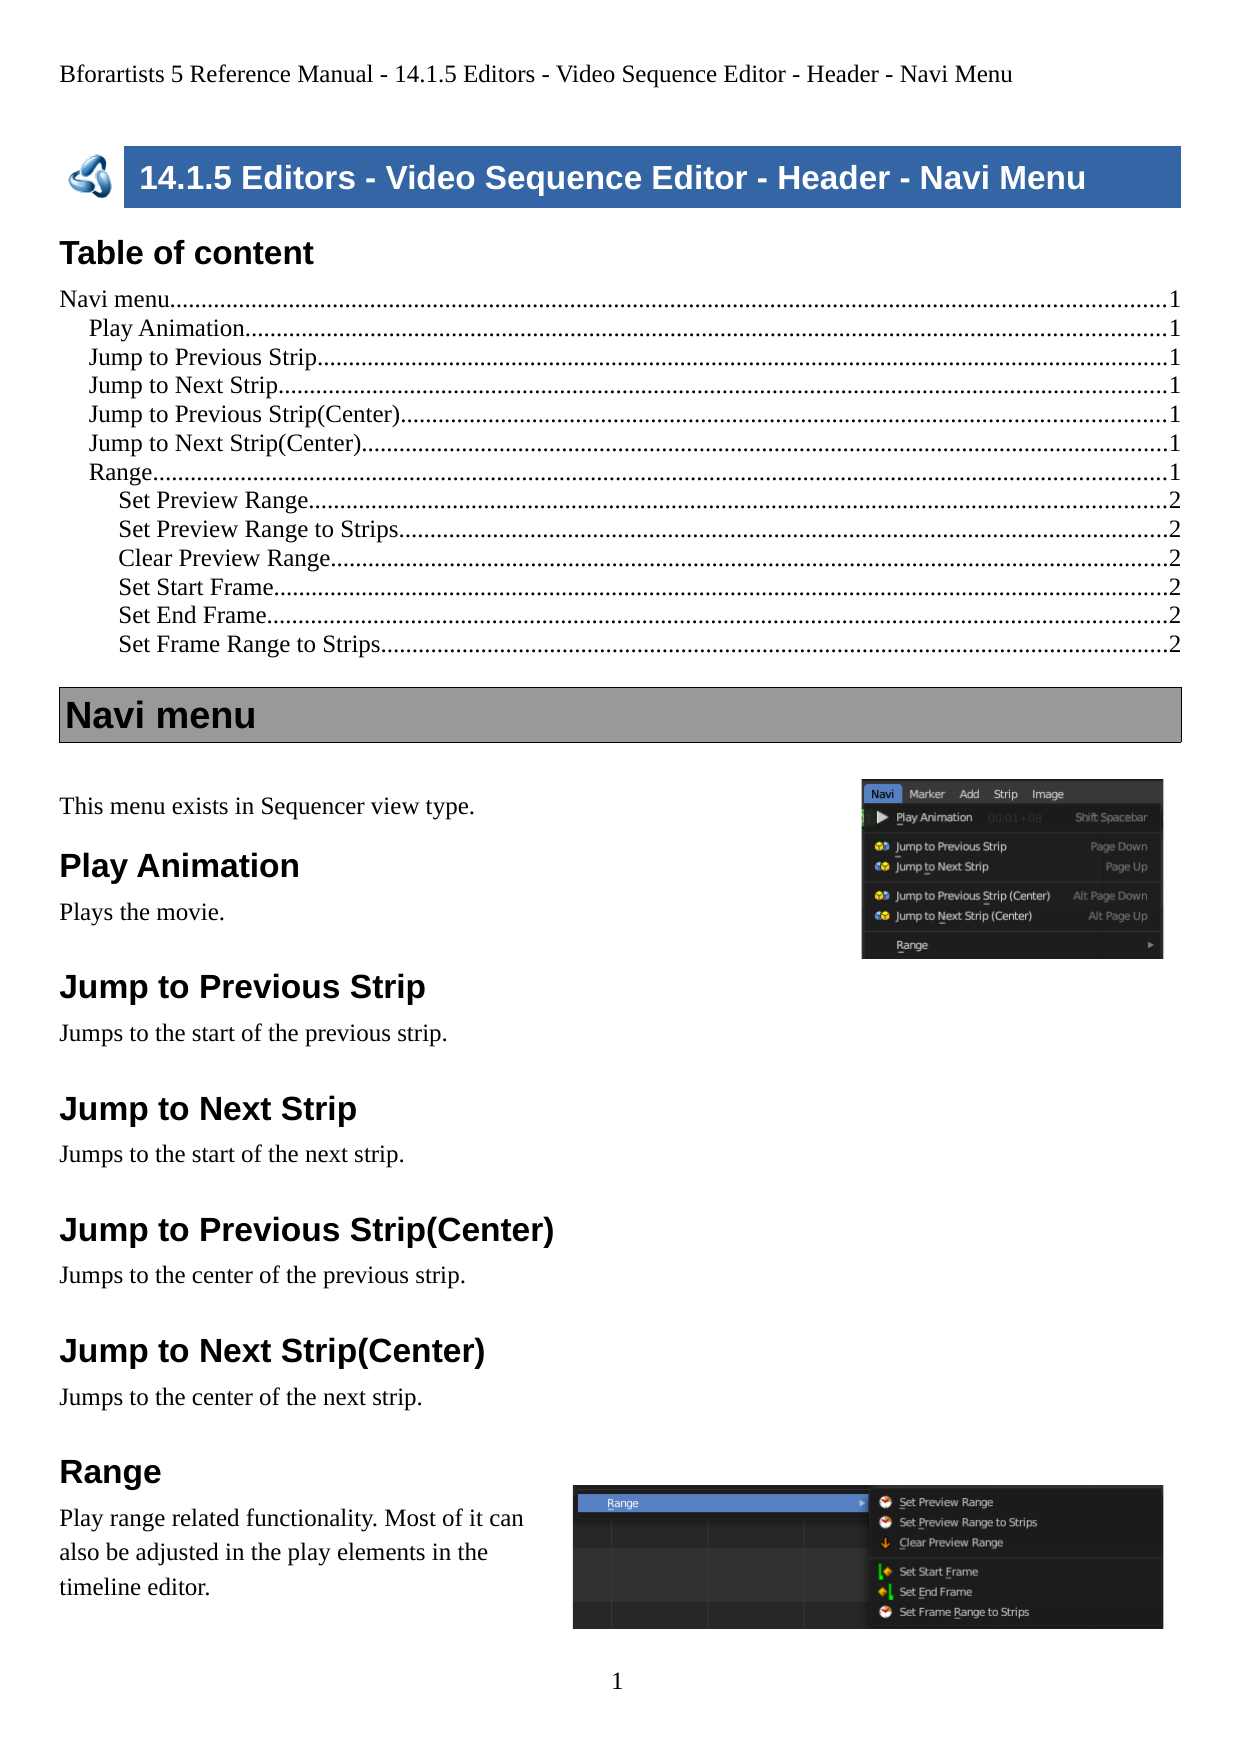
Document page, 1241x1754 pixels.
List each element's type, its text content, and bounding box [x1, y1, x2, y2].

text Clear Preview Range 2 [118, 543, 1181, 572]
subtitle Table of content [59, 233, 1181, 272]
subtitle Jump to Next Strip(Center) [59, 1331, 1181, 1369]
picture [861, 779, 1164, 959]
text Jump to Next Strip(Center) 1 [88, 428, 1181, 457]
text Set End Frame 2 [118, 600, 1181, 629]
text Jumps to the start of the previous strip. [59, 1018, 1181, 1047]
text Play range related functionality. Most of it can also be adjusted in the play elements in the timeline editor. [59, 1503, 572, 1600]
text [1164, 897, 1181, 926]
text Range 1 [88, 457, 1181, 485]
text Jump to Next Strip 1 [88, 370, 1181, 399]
text Jump to Previous Strip 1 [88, 342, 1181, 370]
table_header [59, 146, 124, 208]
table_header Navi menu [60, 688, 1181, 742]
text Set Start Frame 2 [118, 572, 1181, 600]
text Jumps to the start of the next strip. [59, 1139, 1181, 1168]
text Jumps to the center of the next strip. [59, 1382, 1181, 1410]
picture [65, 152, 114, 201]
text Navi menu 1 [59, 284, 1181, 313]
subtitle Range [59, 1452, 1181, 1490]
text Set Preview Range to Strips 2 [118, 514, 1181, 543]
subtitle Jump to Previous Strip(Center) [59, 1209, 1181, 1248]
text This menu exists in Sequencer view type. [59, 791, 861, 820]
text Set Frame Range to Strips 2 [118, 629, 1181, 658]
subtitle [1164, 846, 1181, 885]
text Plays the movie. [59, 897, 861, 926]
text Jump to Previous Strip(Center) 1 [88, 399, 1181, 428]
text Set Preview Range 2 [118, 485, 1181, 514]
subtitle Play Animation [59, 846, 861, 885]
picture [572, 1485, 1164, 1629]
subtitle Jump to Previous Strip [59, 967, 1181, 1006]
subtitle Jump to Next Strip [59, 1088, 1181, 1127]
table_header 14.1.5 Editors - Video Sequence Editor - Header - Navi Menu [124, 146, 1181, 208]
text Jumps to the center of the previous strip. [59, 1261, 1181, 1289]
text Play Animation 1 [88, 313, 1181, 342]
